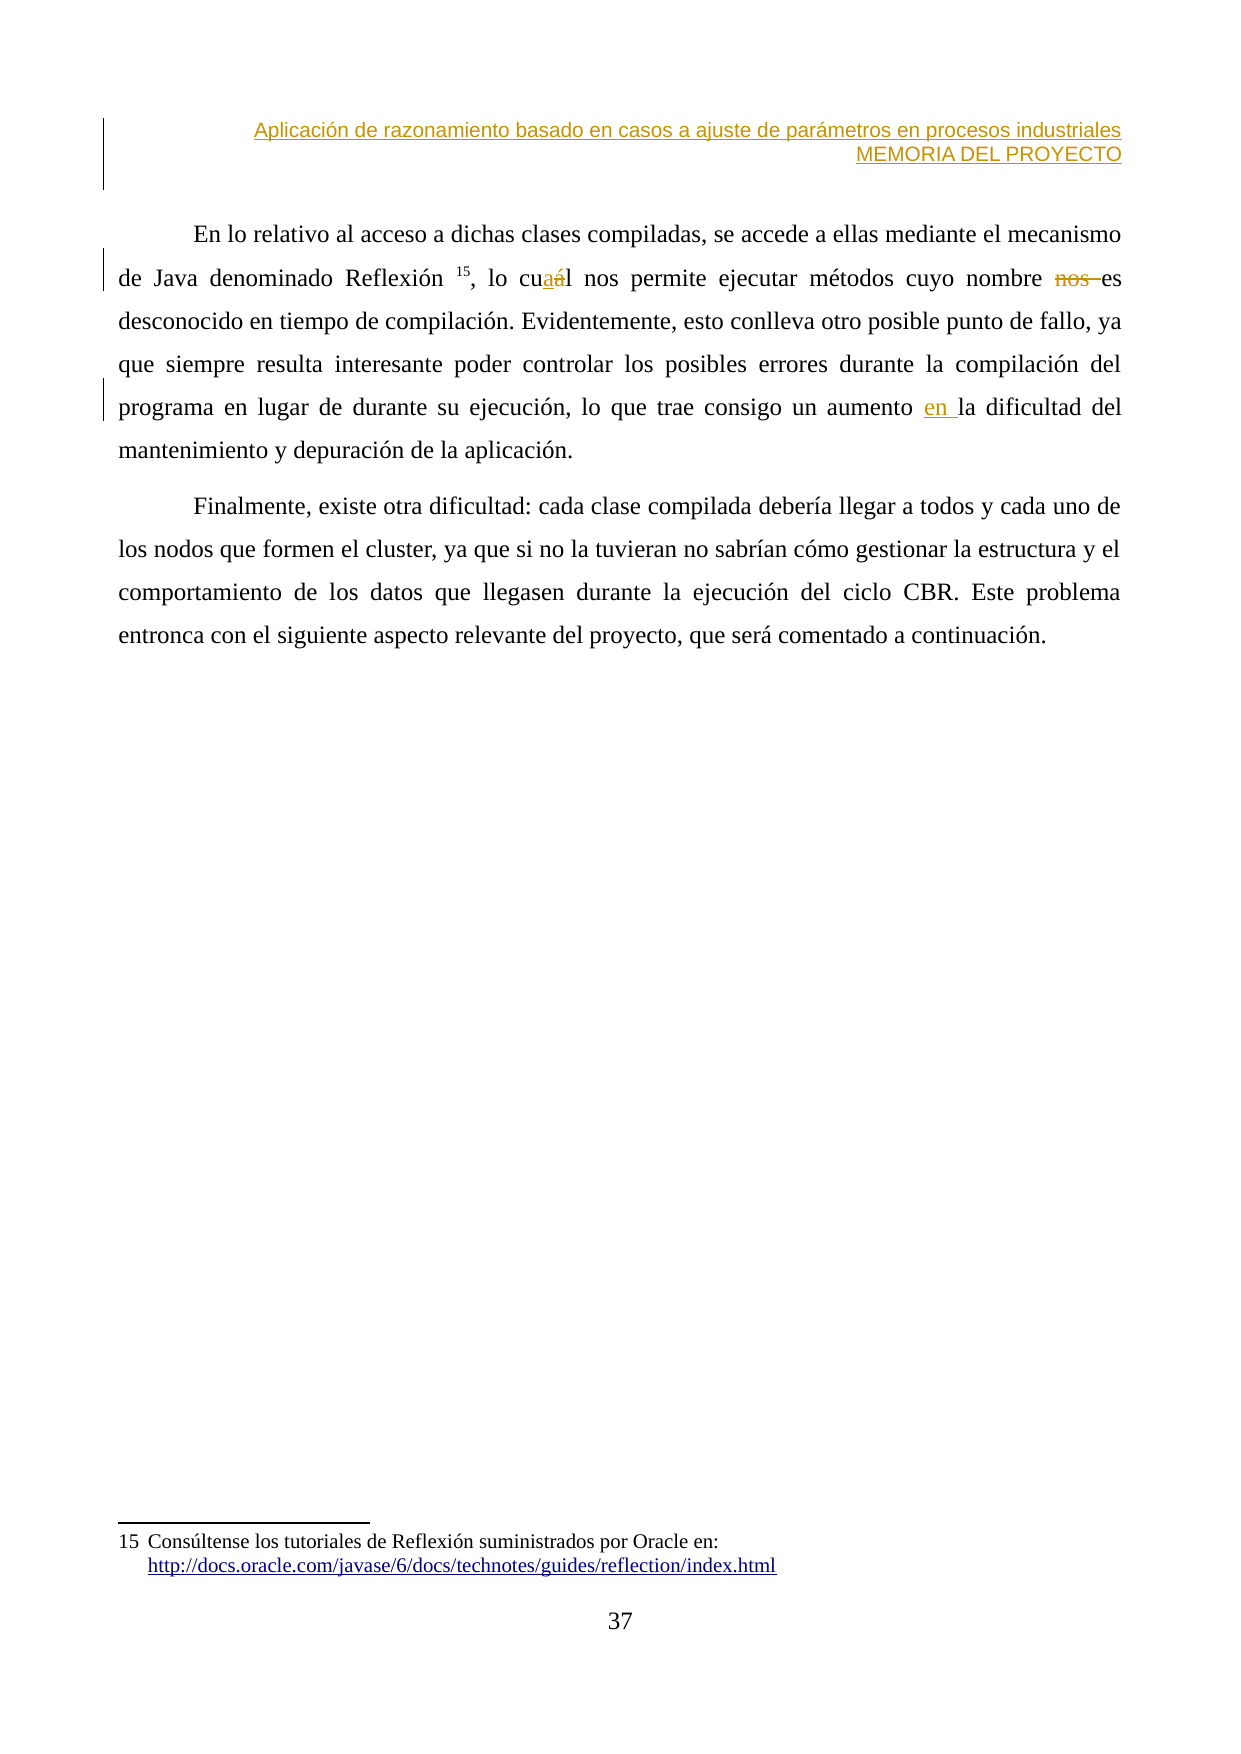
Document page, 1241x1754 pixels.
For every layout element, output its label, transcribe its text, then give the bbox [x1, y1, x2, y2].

text En lo relativo al acceso a dichas clases compiladas, se accede a ellas mediante el mecanismo de Java denominado Reflexión , lo cual nos permite ejecutar métodos cuyo nombre es desconocido en tiempo de compilación. Evidentemente, esto conlleva otro posible punto de fallo, ya que siempre resulta interesante poder controlar los posibles errores durante la compilación del programa en lugar de durante su ejecución, lo que trae consigo un aumento en la dificultad del mantenimiento y depuración de la aplicación. [118, 219, 1122, 464]
text Consúltense los tutoriales de Reflexión suministrados por Oracle en: http://docs.oracle.com/javase/6/docs/technotes/guides/reflection/index.html [118, 1529, 1122, 1577]
text Finalmente, existe otra dificultad: cada clase compilada debería llegar a todos y cada uno de los nodos que formen el cluster, ya que si no la tuvieran no sabrían cómo gestionar la estructura y el comportamiento de los datos que llegasen durante la ejecución del ciclo CBR. Este problema entronca con el siguiente aspecto relevante del proyecto, que será comentado a continuación. [118, 491, 1122, 649]
